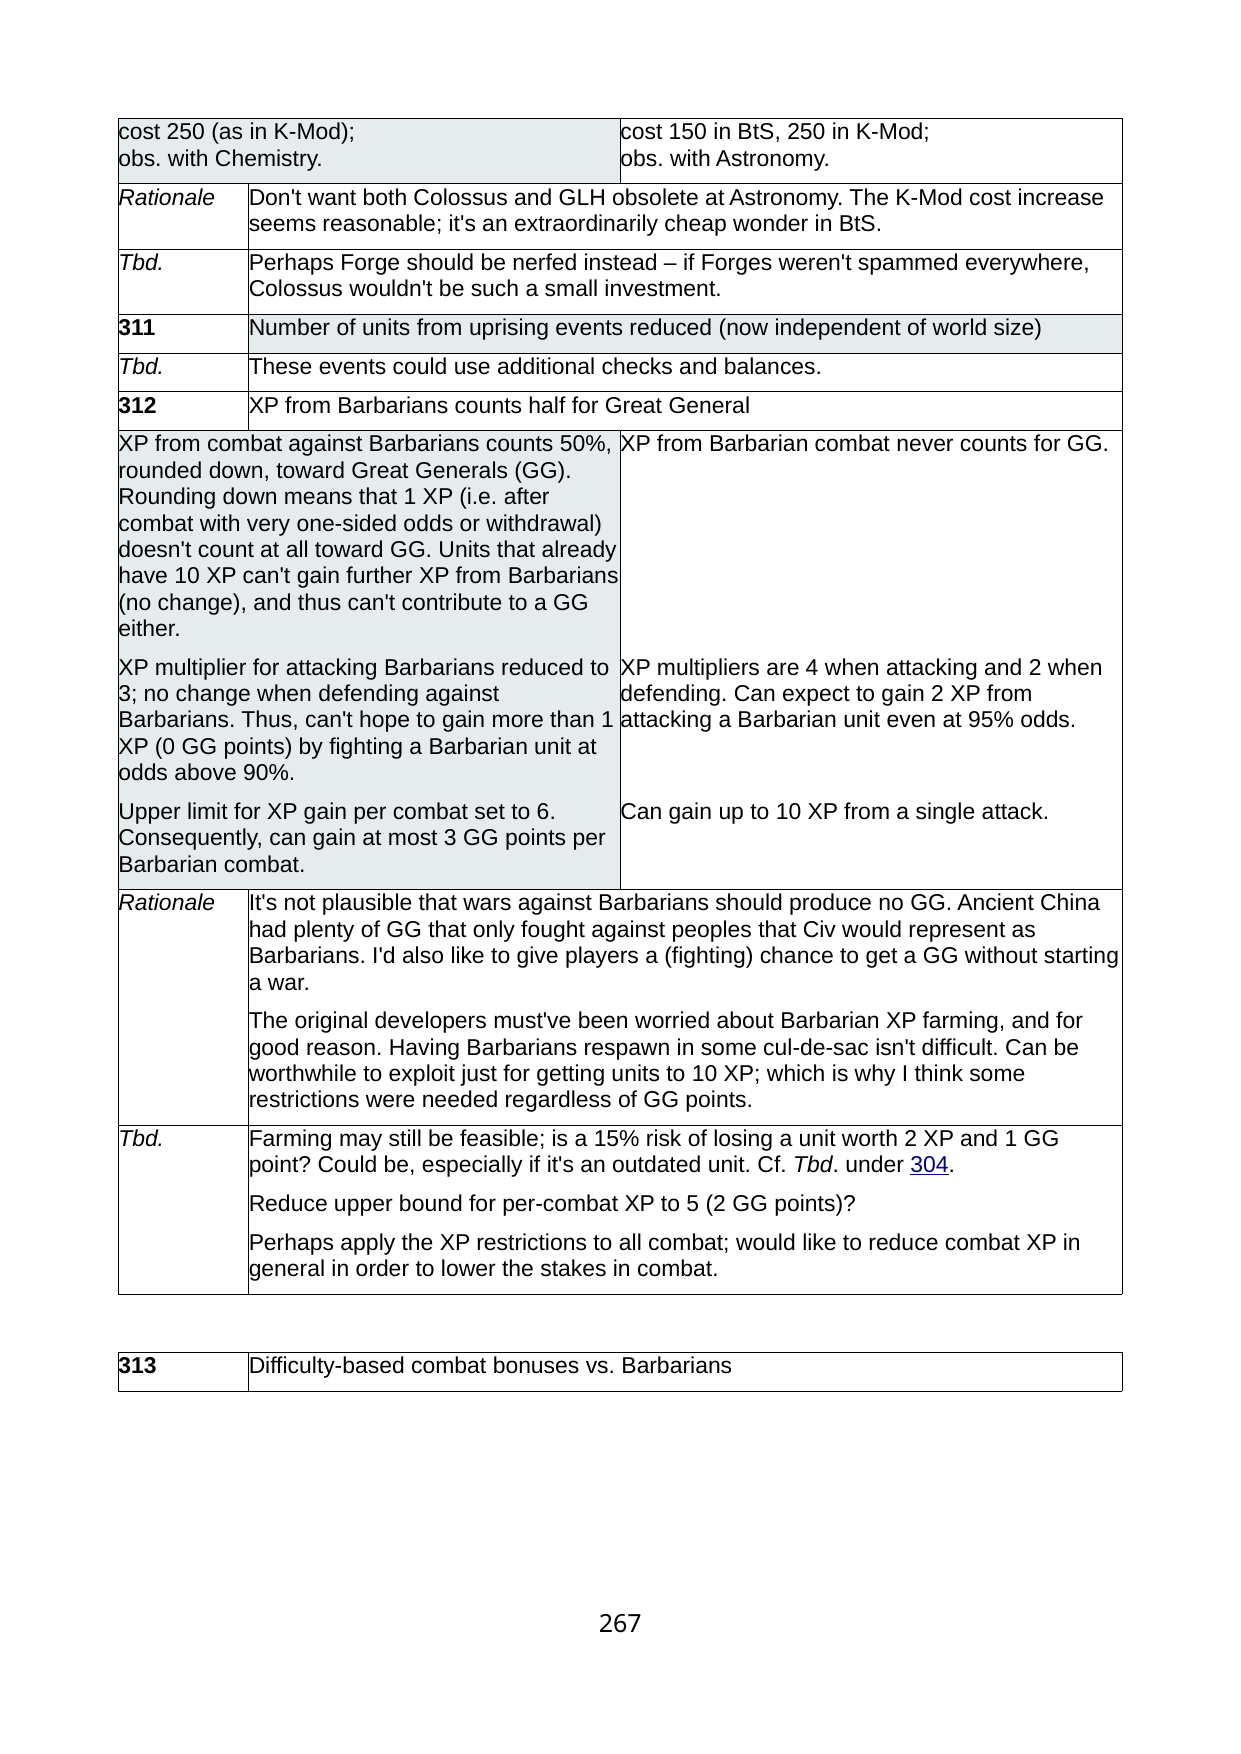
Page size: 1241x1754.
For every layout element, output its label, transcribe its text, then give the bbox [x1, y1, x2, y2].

table_cell Number of units from uprising events reduced (now independent of world size) [249, 315, 1122, 353]
table_cell Don't want both Colossus and GLH obsolete at Astronomy. The K-Mod cost increase seems reasonable; it's an extraordinarily cheap wonder in BtS. [249, 184, 1122, 248]
table_header 313 [119, 1353, 248, 1391]
table_cell XP from Barbarian combat never counts for GG. XP multipliers are 4 when attacking and 2 when defending. Can expect to gain 2 XP from attacking a Barbarian unit even at 95% odds. Can gain up to 10 XP from a single attack. [621, 431, 1122, 889]
table_cell XP from Barbarians counts half for Great General [249, 392, 1122, 430]
table_cell cost 250 (as in K-Mod); obs. with Chemistry. [119, 119, 620, 183]
table_cell cost 150 in BtS, 250 in K-Mod; obs. with Astronomy. [621, 119, 1122, 183]
table_header Difficulty-based combat bonuses vs. Barbarians [249, 1353, 1122, 1391]
table_cell XP from combat against Barbarians counts 50%, rounded down, toward Great Generals (GG). Rounding down means that 1 XP (i.e. after combat with very one-sided odds or withdrawal) doesn't count at all toward GG. Units that already have 10 XP can't gain further XP from Barbarians (no change), and thus can't contribute to a GG either. XP multiplier for attacking Barbarians reduced to 3; no change when defending against Barbarians. Thus, can't hope to gain more than 1 XP (0 GG points) by fighting a Barbarian unit at odds above 90%. Upper limit for XP gain per combat set to 6. Consequently, can gain at most 3 GG points per Barbarian combat. [119, 431, 620, 889]
table_cell Perhaps Forge should be nerfed instead – if Forges weren't spammed everywhere, Colossus wouldn't be such a small investment. [249, 250, 1122, 314]
table_cell Tbd. [119, 354, 248, 391]
table_cell Rationale [119, 184, 248, 248]
table_cell Tbd. [119, 1126, 248, 1294]
table_cell Rationale [119, 890, 248, 1125]
table_cell These events could use additional checks and balances. [249, 354, 1122, 391]
table_cell 311 [119, 315, 248, 353]
table_cell Farming may still be feasible; is a 15% risk of losing a unit worth 2 XP and 1 GG point? Could be, especially if it's an outdated unit. Cf. Tbd. under 304. Reduce upper bound for per-combat XP to 5 (2 GG points)? Perhaps apply the XP restrictions to all combat; would like to reduce combat XP in general in order to lower the stakes in combat. [249, 1126, 1122, 1294]
table_cell It's not plausible that wars against Barbarians should produce no GG. Ancient China had plenty of GG that only fought against peoples that Civ would represent as Barbarians. I'd also like to give players a (fighting) chance to get a GG without starting a war. The original developers must've been worried about Barbarian XP farming, and for good reason. Having Barbarians respawn in some cul-de-sac isn't difficult. Can be worthwhile to exploit just for getting units to 10 XP; which is why I think some restrictions were needed regardless of GG points. [249, 890, 1122, 1125]
table_cell 312 [119, 392, 248, 430]
table_cell Tbd. [119, 250, 248, 314]
